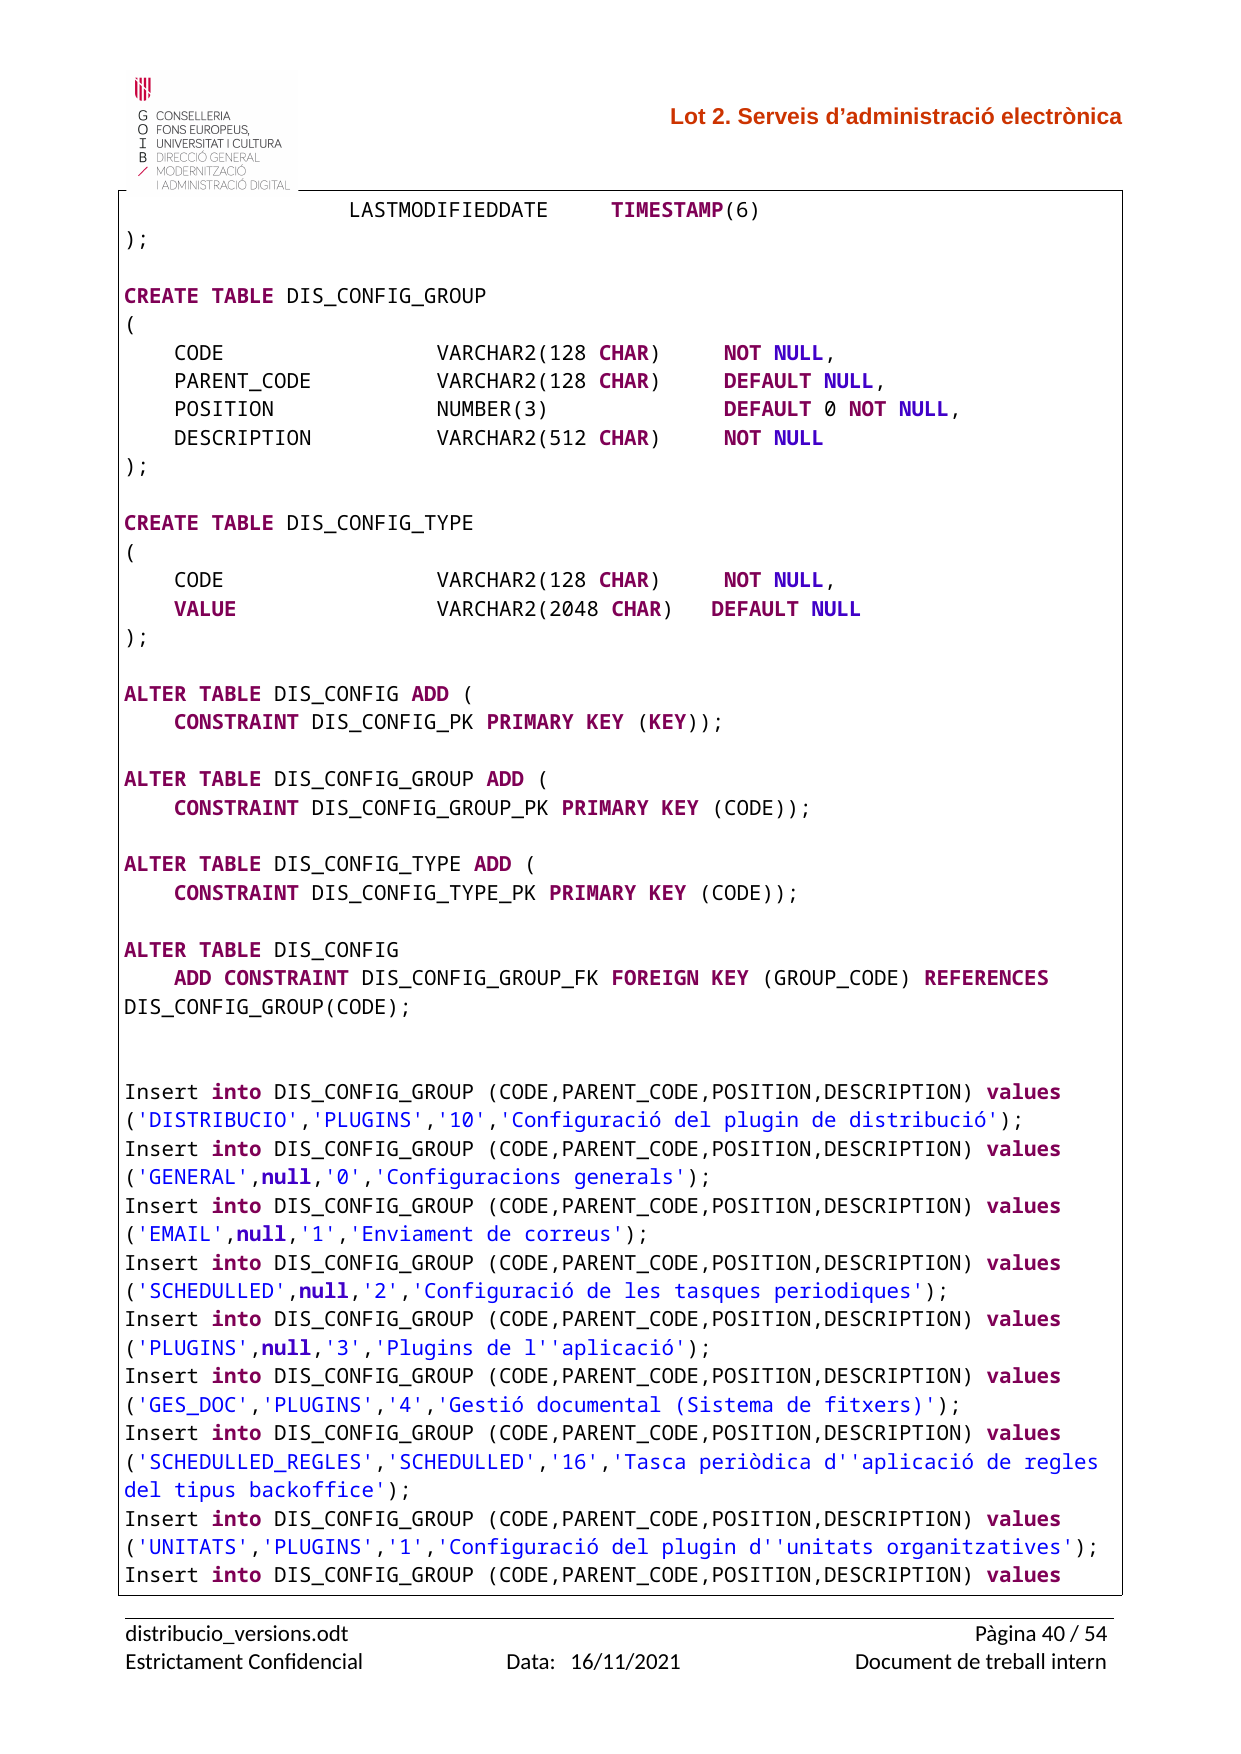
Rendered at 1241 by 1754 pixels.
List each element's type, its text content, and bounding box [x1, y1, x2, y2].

table_header LASTMODIFIEDDATE TIMESTAMP(6) ); CREATE TABLE DIS_CONFIG_GROUP ( CODE VARCHAR2(128 CHAR) NOT NULL, PARENT_CODE VARCHAR2(128 CHAR) DEFAULT NULL, POSITION NUMBER(3) DEFAULT 0 NOT NULL, DESCRIPTION VARCHAR2(512 CHAR) NOT NULL ); CREATE TABLE DIS_CONFIG_TYPE ( CODE VARCHAR2(128 CHAR) NOT NULL, VALUE VARCHAR2(2048 CHAR) DEFAULT NULL ); ALTER TABLE DIS_CONFIG ADD ( CONSTRAINT DIS_CONFIG_PK PRIMARY KEY (KEY)); ALTER TABLE DIS_CONFIG_GROUP ADD ( CONSTRAINT DIS_CONFIG_GROUP_PK PRIMARY KEY (CODE)); ALTER TABLE DIS_CONFIG_TYPE ADD ( CONSTRAINT DIS_CONFIG_TYPE_PK PRIMARY KEY (CODE)); ALTER TABLE DIS_CONFIG ADD CONSTRAINT DIS_CONFIG_GROUP_FK FOREIGN KEY (GROUP_CODE) REFERENCES DIS_CONFIG_GROUP(CODE); Insert into DIS_CONFIG_GROUP (CODE,PARENT_CODE,POSITION,DESCRIPTION) values ('DISTRIBUCIO','PLUGINS','10','Configuració del plugin de distribució'); Insert into DIS_CONFIG_GROUP (CODE,PARENT_CODE,POSITION,DESCRIPTION) values ('GENERAL',null,'0','Configuracions generals'); Insert into DIS_CONFIG_GROUP (CODE,PARENT_CODE,POSITION,DESCRIPTION) values ('EMAIL',null,'1','Enviament de correus'); Insert into DIS_CONFIG_GROUP (CODE,PARENT_CODE,POSITION,DESCRIPTION) values ('SCHEDULLED',null,'2','Configuració de les tasques periodiques'); Insert into DIS_CONFIG_GROUP (CODE,PARENT_CODE,POSITION,DESCRIPTION) values ('PLUGINS',null,'3','Plugins de l''aplicació'); Insert into DIS_CONFIG_GROUP (CODE,PARENT_CODE,POSITION,DESCRIPTION) values ('GES_DOC','PLUGINS','4','Gestió documental (Sistema de fitxers)'); Insert into DIS_CONFIG_GROUP (CODE,PARENT_CODE,POSITION,DESCRIPTION) values ('SCHEDULLED_REGLES','SCHEDULLED','16','Tasca periòdica d''aplicació de regles del tipus backoffice'); Insert into DIS_CONFIG_GROUP (CODE,PARENT_CODE,POSITION,DESCRIPTION) values ('UNITATS','PLUGINS','1','Configuració del plugin d''unitats organitzatives'); Insert into DIS_CONFIG_GROUP (CODE,PARENT_CODE,POSITION,DESCRIPTION) values [119, 191, 1122, 1595]
picture [126, 70, 299, 197]
